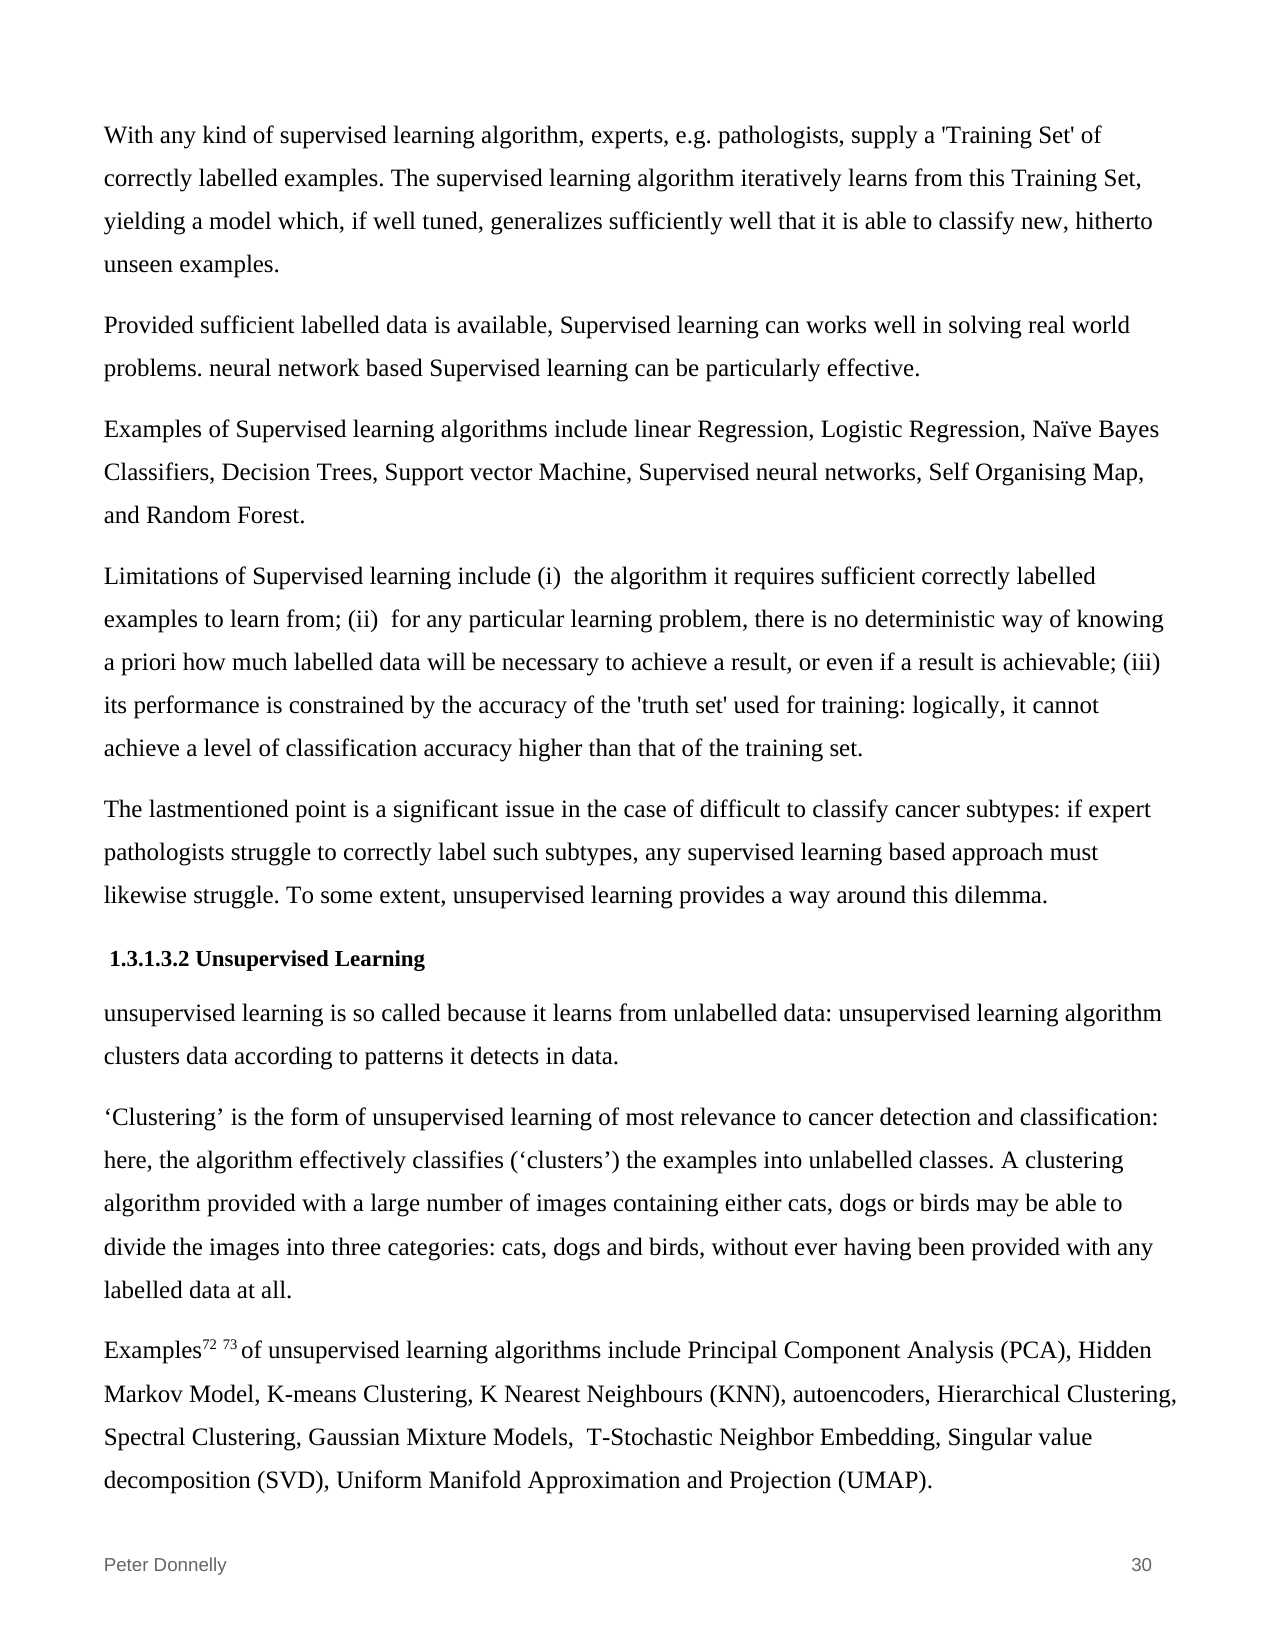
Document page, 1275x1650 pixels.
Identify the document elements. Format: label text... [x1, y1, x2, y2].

text ‘Clustering’ is the form of unsupervised learning of most relevance to cancer detection and classification: here, the algorithm effectively classifies (‘clusters’) the examples into unlabelled classes. A clustering algorithm provided with a large number of images containing either cats, dogs or birds may be able to divide the images into three categories: cats, dogs and birds, without ever having been provided with any labelled data at all. [103, 1102, 1181, 1303]
subtitle Unsupervised Learning [103, 945, 1181, 971]
text Examples of Supervised learning algorithms include linear Regression, Logistic Regression, Naïve Bayes Classifiers, Decision Trees, Support vector Machine, Supervised neural networks, Self Organising Map, and Random Forest. [103, 414, 1181, 529]
text Limitations of Supervised learning include (i) the algorithm it requires sufficient correctly labelled examples to learn from; (ii) for any particular learning problem, there is no deterministic way of knowing a priori how much labelled data will be necessary to achieve a result, or even if a result is achievable; (iii) its performance is constrained by the accuracy of the 'truth set' used for training: logically, it cannot achieve a level of classification accuracy higher than that of the training set. [103, 561, 1181, 762]
text Examples of unsupervised learning algorithms include Principal Component Analysis (PCA), Hidden Markov Model, K-means Clustering, K Nearest Neighbours (KNN), autoencoders, Hierarchical Clustering, Spectral Clustering, Gaussian Mixture Models, T-Stochastic Neighbor Embedding, Singular value decomposition (SVD), Uniform Manifold Approximation and Projection (UMAP). [103, 1336, 1181, 1494]
text Provided sufficient labelled data is available, Supervised learning can works well in solving real world problems. neural network based Supervised learning can be particularly effective. [103, 310, 1181, 382]
text With any kind of supervised learning algorithm, experts, e.g. pathologists, supply a 'Training Set' of correctly labelled examples. The supervised learning algorithm iteratively learns from this Training Set, yielding a model which, if well tuned, generalizes sufficiently well that it is able to classify new, hitherto unseen examples. [103, 120, 1181, 278]
text The lastmentioned point is a significant issue in the case of difficult to classify cancer subtypes: if expert pathologists struggle to correctly label such subtypes, any supervised learning based approach must likewise struggle. To some extent, unsupervised learning provides a way around this dilemma. [103, 794, 1181, 909]
text unsupervised learning is so called because it learns from unlabelled data: unsupervised learning algorithm clusters data according to patterns it detects in data. [103, 998, 1181, 1070]
